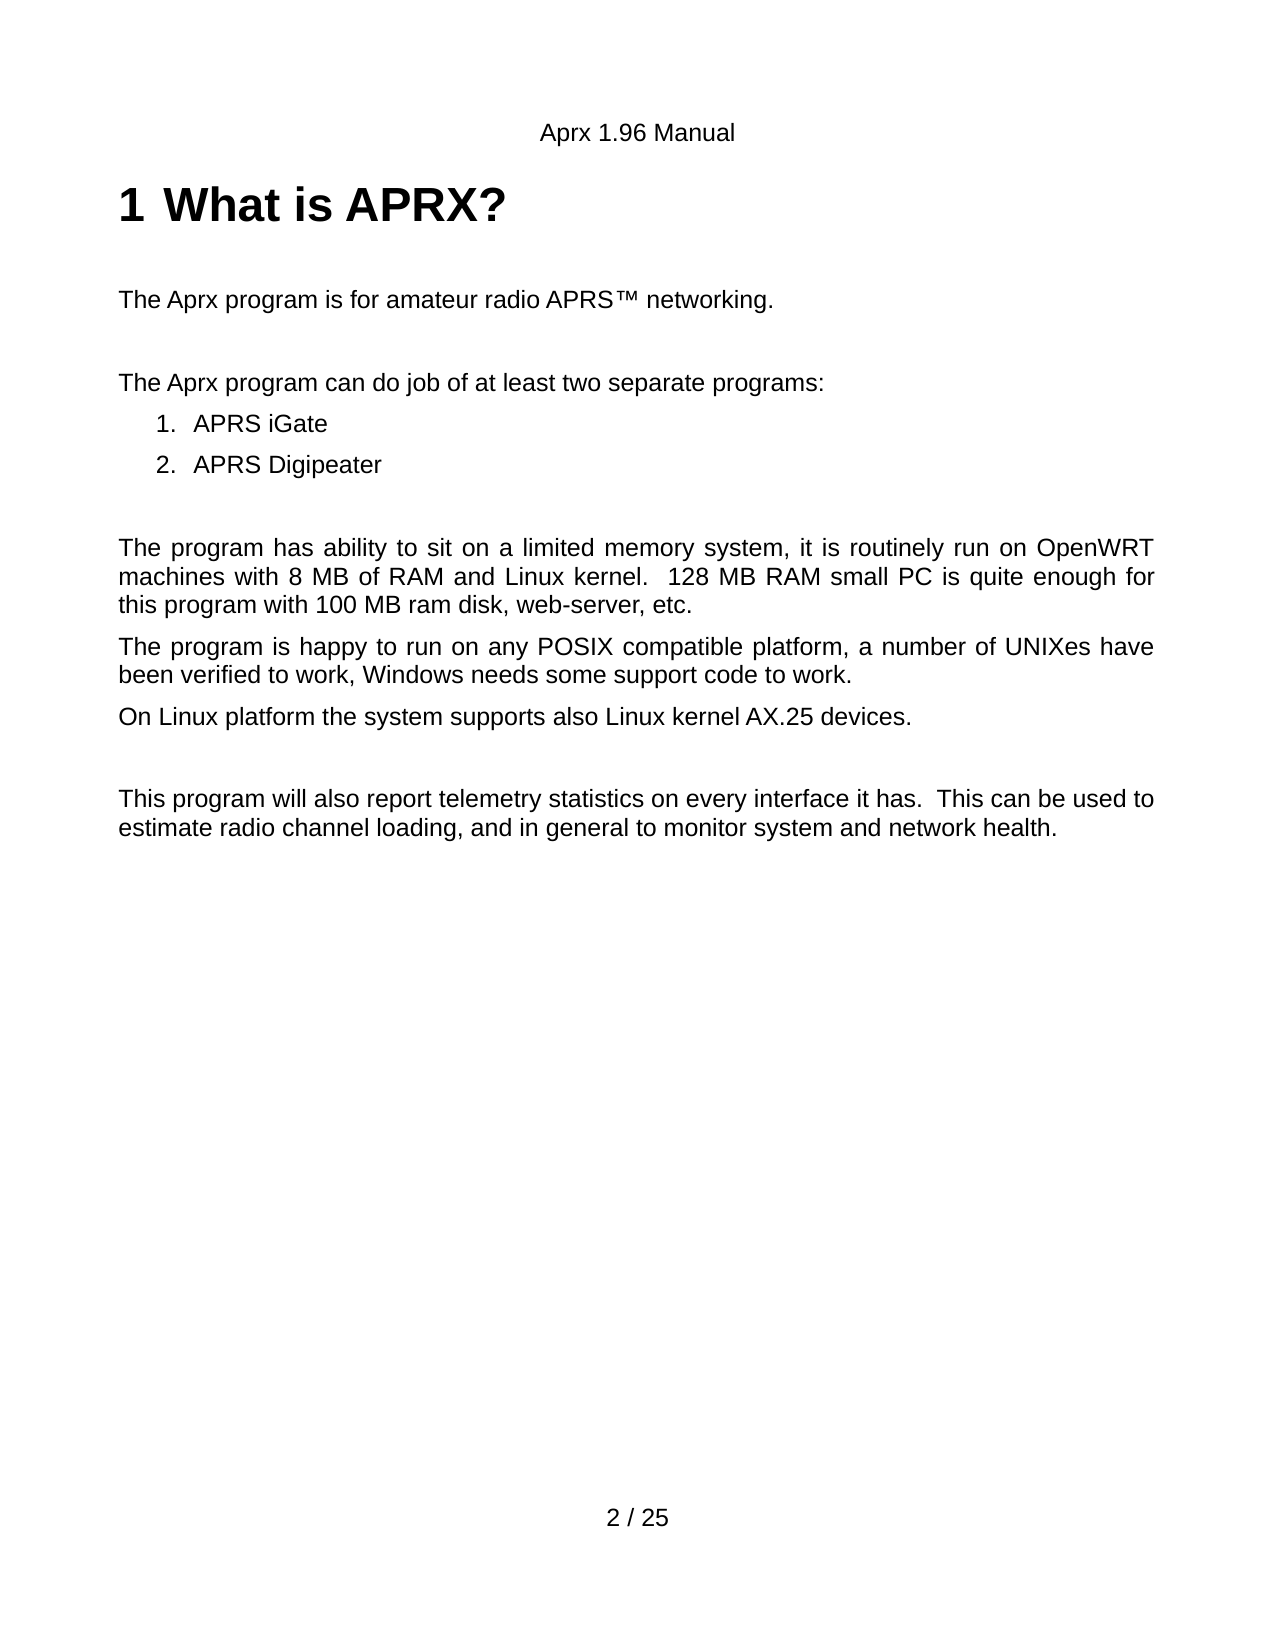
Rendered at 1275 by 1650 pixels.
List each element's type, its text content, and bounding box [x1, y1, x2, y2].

subtitle What is APRX? [118, 176, 1157, 231]
list APRS iGate [156, 409, 1157, 438]
text On Linux platform the system supports also Linux kernel AX.25 devices. [118, 701, 1157, 730]
text This program will also report telemetry statistics on every interface it has. This can be used to estimate radio channel loading, and in general to monitor system and network health. [118, 784, 1157, 841]
text The program is happy to run on any POSIX compatible platform, a number of UNIXes have been verified to work, Windows needs some support code to work. [118, 631, 1157, 689]
list APRS Digipeater [156, 450, 1157, 479]
text The Aprx program can do job of at least two separate programs: [118, 368, 1157, 396]
text The Aprx program is for amateur radio APRS™ networking. [118, 285, 1157, 314]
text The program has ability to sit on a limited memory system, it is routinely run on OpenWRT machines with 8 MB of RAM and Linux kernel. 128 MB RAM small PC is quite enough for this program with 100 MB ram disk, web-server, etc. [118, 533, 1157, 619]
